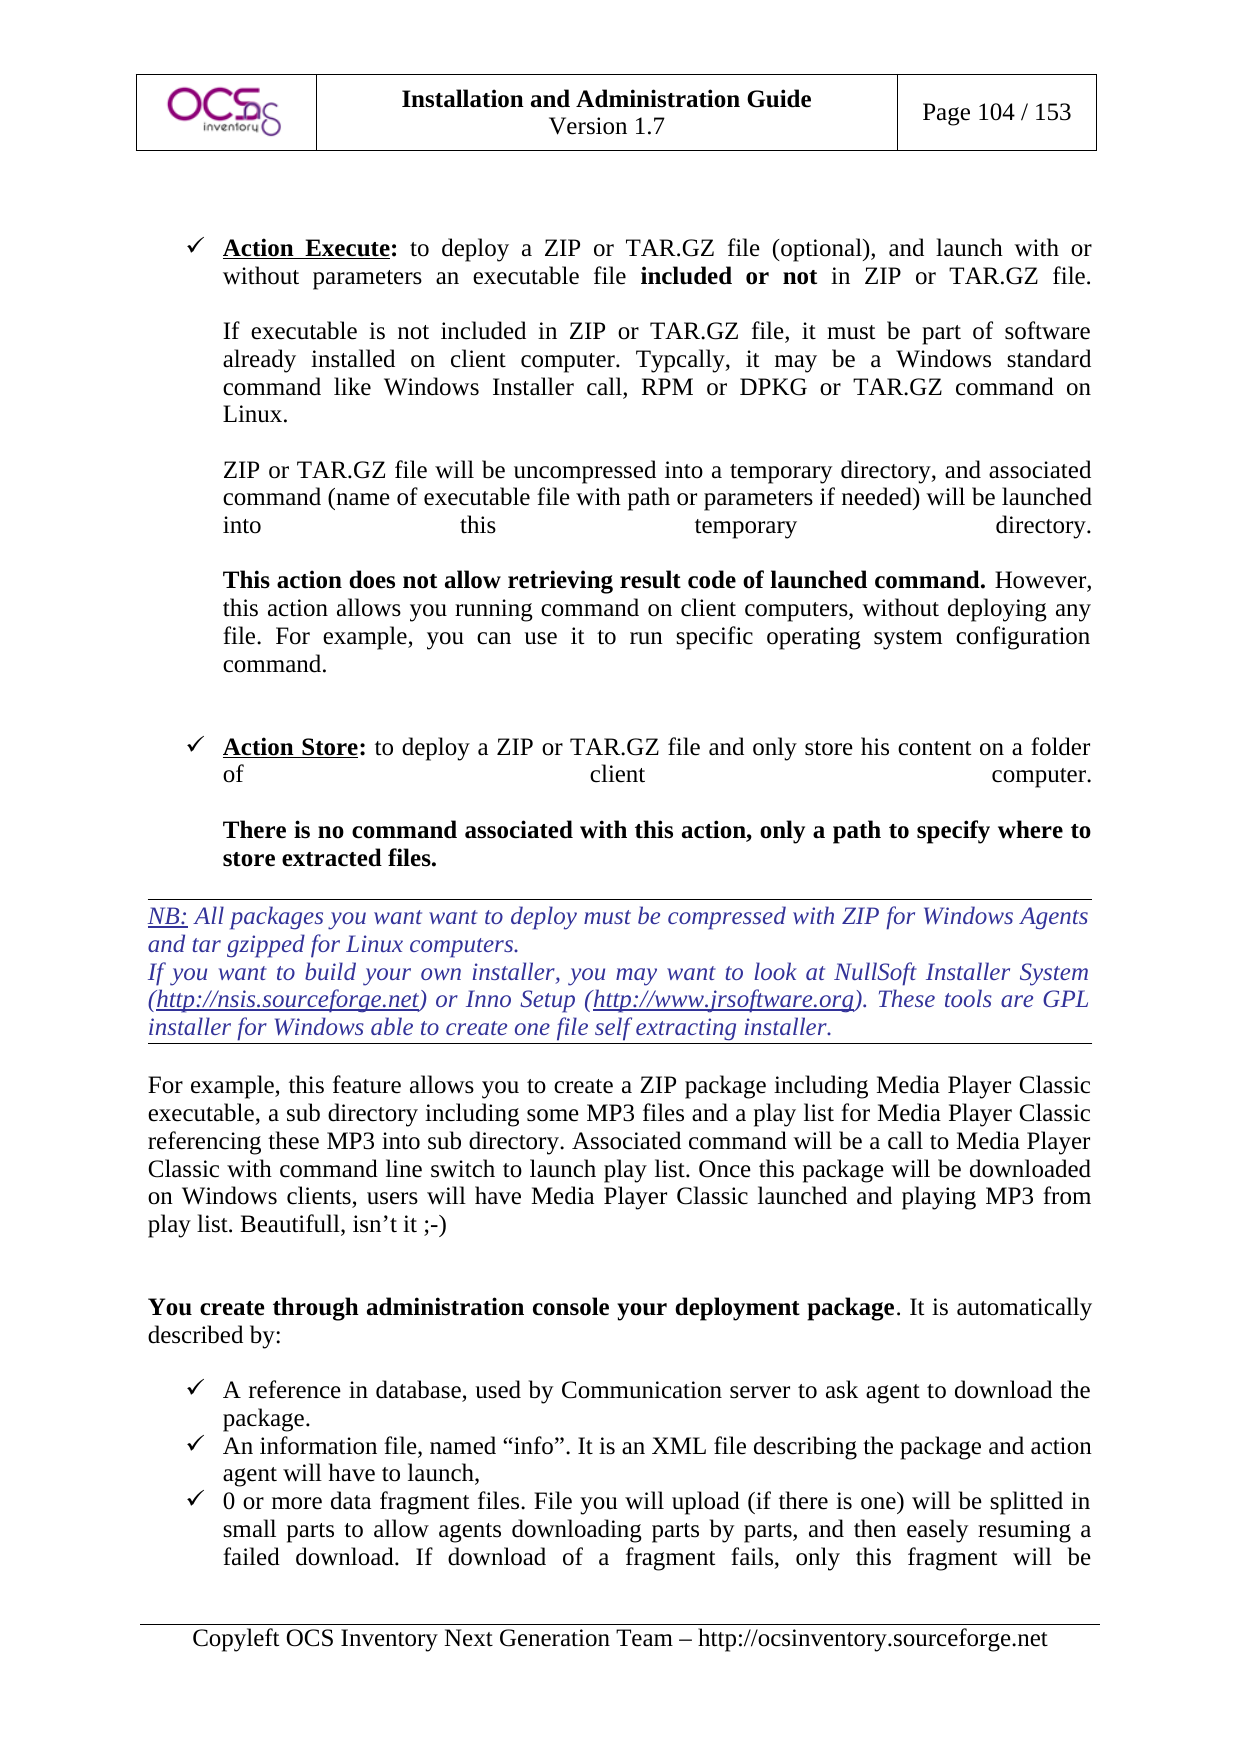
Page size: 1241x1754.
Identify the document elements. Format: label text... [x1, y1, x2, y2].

picture [163, 83, 286, 141]
list 0 or more data fragment files. File you will upload (if there is one) will be splitted in small parts to allow agents downloading parts by parts, and then easely resuming a failed download. If download of a fragment fails, only this fragment will be [185, 1487, 1092, 1570]
text NB: All packages you want want to deploy must be compressed with ZIP for Windows Agents and tar gzipped for Linux computers. [148, 900, 1092, 954]
text If you want to build your own installer, you may want to look at NullSoft Installer System (http://nsis.sourceforge.net) or Inno Setup (http://www.jrsoftware.org). These tools are GPL installer for Windows able to create one file self extracting installer. [148, 954, 1092, 1043]
text For example, this feature allows you to create a ZIP package including Media Player Classic executable, a sub directory including some MP3 files and a play list for Media Player Classic referencing these MP3 into sub directory. Associated command will be a call to Media Player Classic with command line switch to launch play list. Once this package will be downloaded on Windows clients, users will have Media Player Classic launched and playing MP3 from play list. Beautifull, isn’t it ;-) [148, 1072, 1092, 1238]
list A reference in database, used by Communication server to ask agent to download the package. [185, 1376, 1092, 1432]
text You create through administration console your deployment package. It is automatically described by: [148, 1293, 1092, 1349]
list An information file, named “info”. It is an XML file describing the package and action agent will have to launch, [185, 1432, 1092, 1487]
list Action Store: to deploy a ZIP or TAR.GZ file and only store his content on a folder of client computer. There is no command associated with this action, only a path to specify where to store extracted files. [185, 733, 1092, 871]
list Action Execute: to deploy a ZIP or TAR.GZ file (optional), and launch with or without parameters an executable file included or not in ZIP or TAR.GZ file. If executable is not included in ZIP or TAR.GZ file, it must be part of software already installed on client computer. Typcally, it may be a Windows standard command like Windows Installer call, RPM or DPKG or TAR.GZ command on Linux. ZIP or TAR.GZ file will be uncompressed into a temporary directory, and associated command (name of executable file with path or parameters if needed) will be launched into this temporary directory. This action does not allow retrieving result code of launched command. However, this action allows you running command on client computers, without deploying any file. For example, you can use it to run specific operating system configuration command. [185, 234, 1092, 677]
